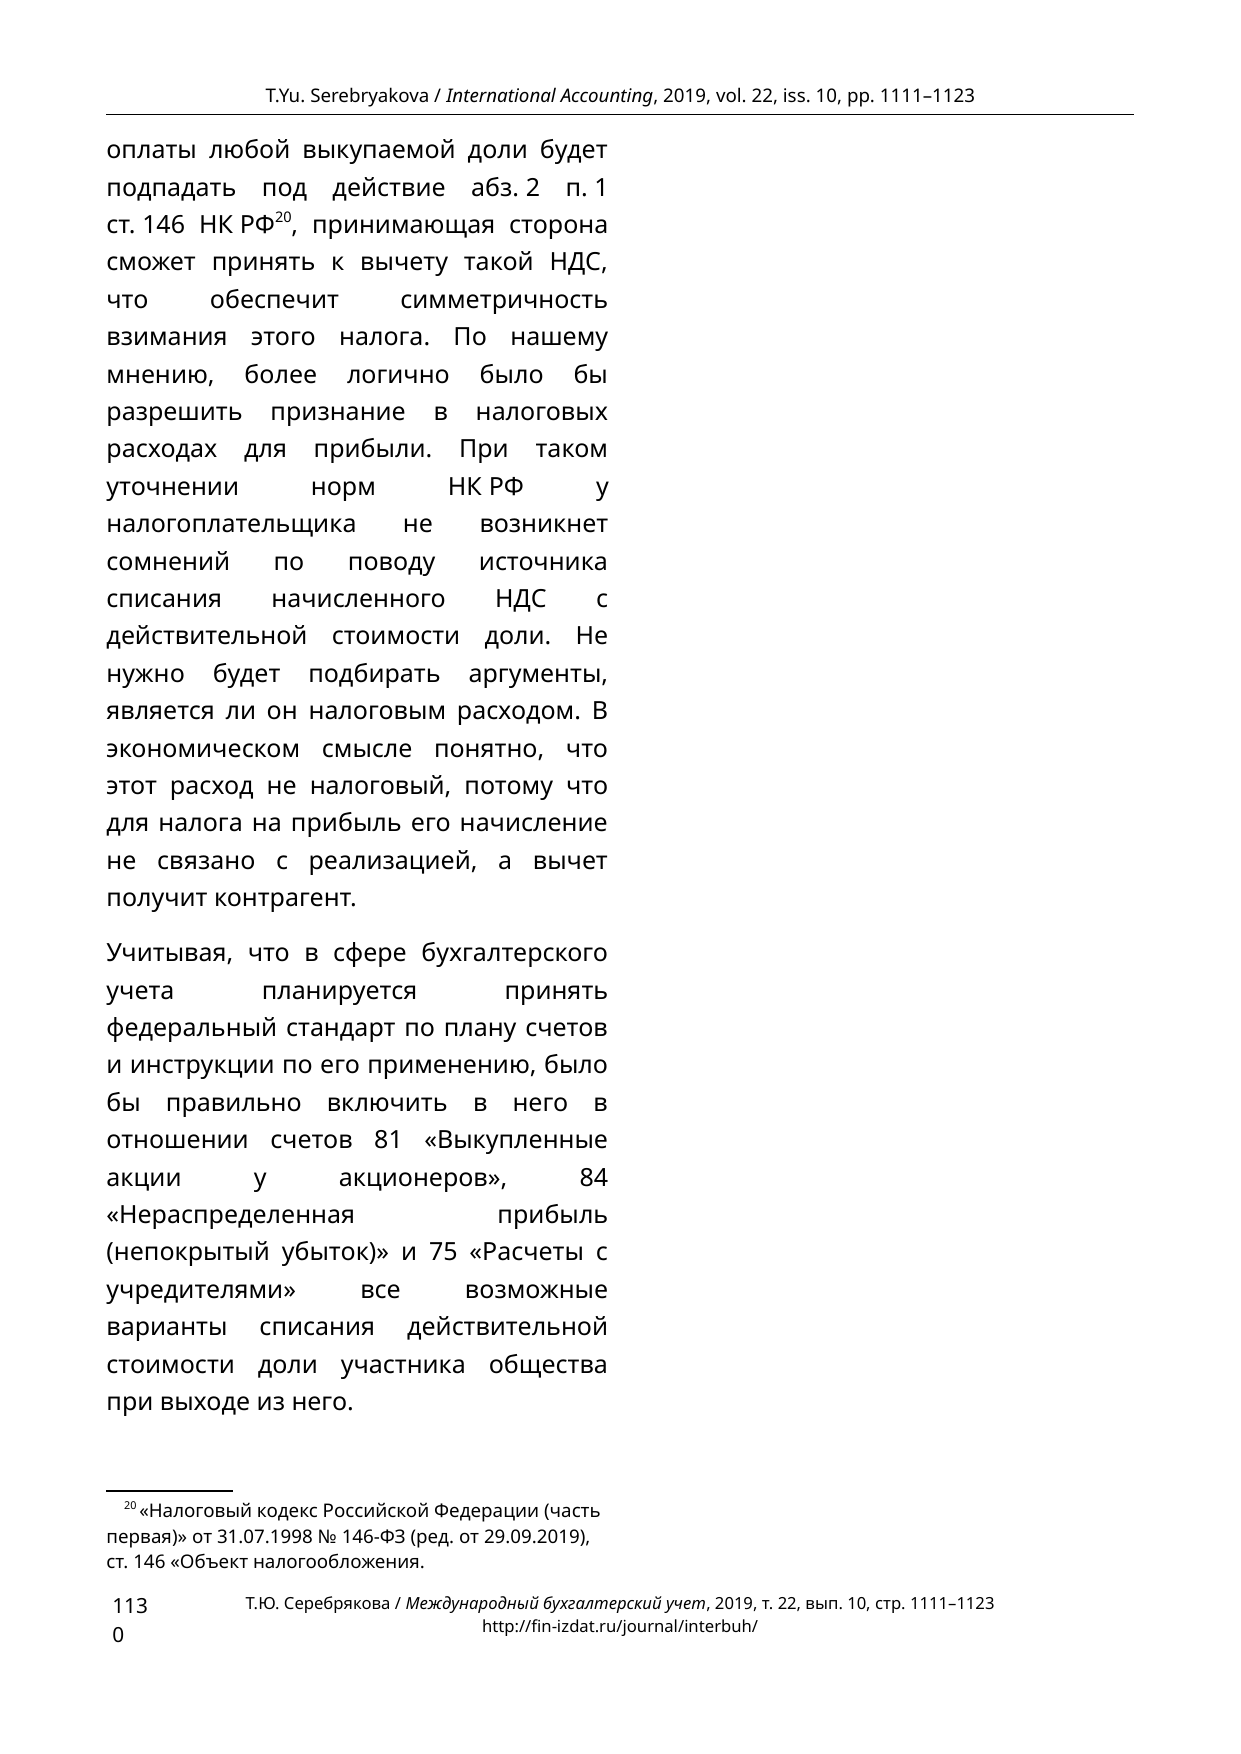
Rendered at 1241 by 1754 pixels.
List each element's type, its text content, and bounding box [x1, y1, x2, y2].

text Учитывая, что в сфере бухгалтерского учета планируется принять федеральный стандарт по плану счетов и инструкции по его применению, было бы правильно включить в него в отношении счетов 81 «Выкупленные акции у акционеров», 84 «Нераспределенная прибыль (непокрытый убыток)» и 75 «Расчеты с учредителями» все возможные варианты списания действительной стоимости доли участника общества при выходе из него. [106, 935, 608, 1418]
text оплаты любой выкупаемой доли будет подпадать под действие абз. 2 п. 1 ст. 146 НК РФ, принимающая сторона сможет принять к вычету такой НДС, что обеспечит симметричность взимания этого налога. По нашему мнению, более логично было бы разрешить признание в налоговых расходах для прибыли. При таком уточнении норм НК РФ у налогоплательщика не возникнет сомнений по поводу источника списания начисленного НДС с действительной стоимости доли. Не нужно будет подбирать аргументы, является ли он налоговым расходом. В экономическом смысле понятно, что этот расход не налоговый, потому что для налога на прибыль его начисление не связано с реализацией, а вычет получит контрагент. [106, 132, 608, 914]
text «Налоговый кодекс Российской Федерации (часть первая)» от 31.07.1998 № 146-ФЗ (ред. от 29.09.2019), ст. 146 «Объект налогообложения. [106, 1497, 608, 1574]
